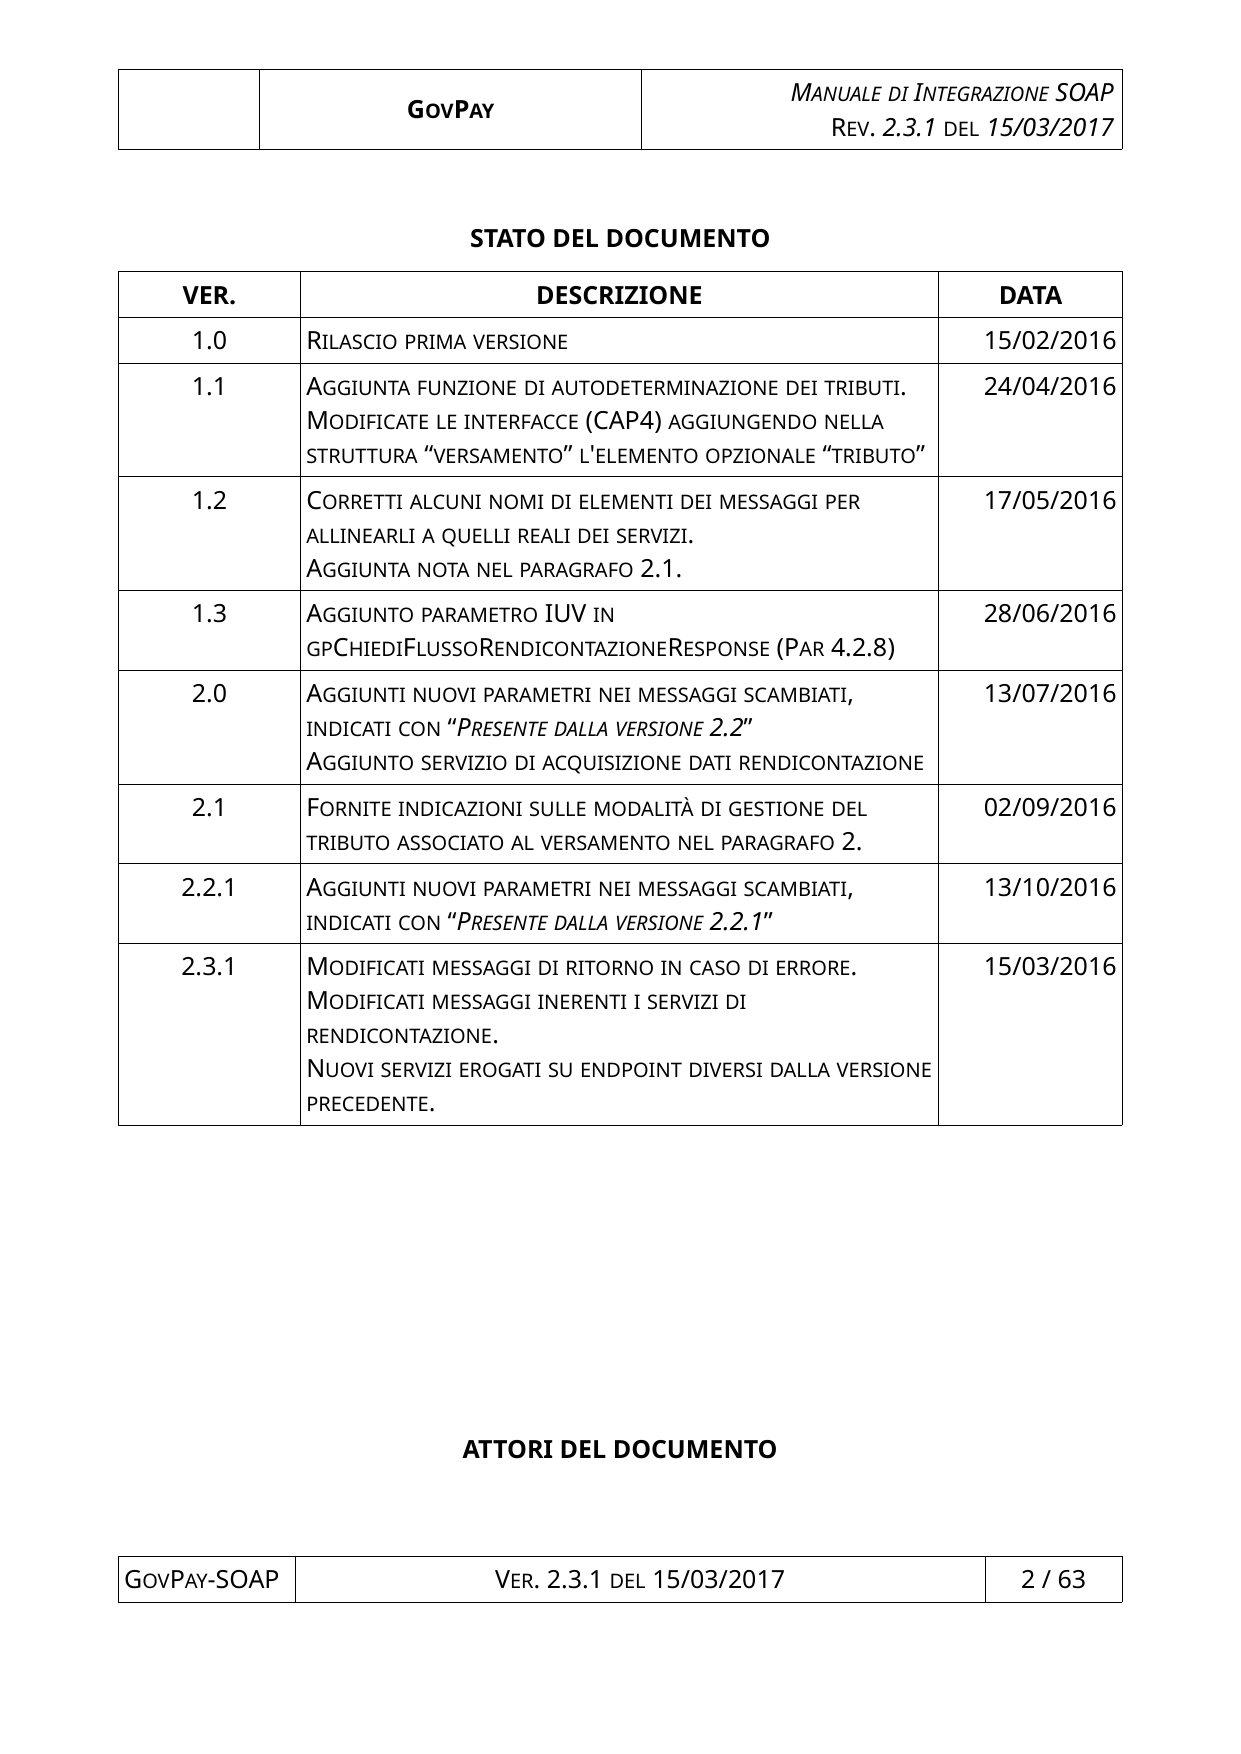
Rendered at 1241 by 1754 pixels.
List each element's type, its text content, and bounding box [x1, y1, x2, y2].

table_cell 2.2.1 [119, 864, 300, 943]
table_cell 1.2 [119, 477, 300, 590]
table_cell Aggiunti nuovi parametri nei messaggi scambiati, indicati con “Presente dalla versione 2.2” Aggiunto servizio di acquisizione dati rendicontazione [301, 671, 938, 784]
table_header VER. [119, 272, 300, 317]
table_cell 15/03/2016 [939, 944, 1122, 1125]
table_cell Aggiunti nuovi parametri nei messaggi scambiati, indicati con “Presente dalla versione 2.2.1” [301, 864, 938, 943]
text STATO DEL DOCUMENTO [118, 220, 1122, 254]
table_cell Rilascio prima versione [301, 318, 938, 363]
table_cell Aggiunta funzione di autodeterminazione dei tributi. Modificate le interfacce (CAP4) aggiungendo nella struttura “versamento” l'elemento opzionale “tributo” [301, 364, 938, 476]
table_cell Aggiunto parametro IUV in gpChiediFlussoRendicontazioneResponse (Par 4.2.8) [301, 591, 938, 670]
table_cell 2.0 [119, 671, 300, 784]
table_cell 02/09/2016 [939, 785, 1122, 863]
table_cell Corretti alcuni nomi di elementi dei messaggi per allinearli a quelli reali dei servizi. Aggiunta nota nel paragrafo 2.1. [301, 477, 938, 590]
table_cell Modificati messaggi di ritorno in caso di errore. Modificati messaggi inerenti i servizi di rendicontazione. Nuovi servizi erogati su endpoint diversi dalla versione precedente. [301, 944, 938, 1125]
table_cell 24/04/2016 [939, 364, 1122, 476]
text ATTORI DEL DOCUMENTO [118, 1432, 1122, 1466]
table_cell 28/06/2016 [939, 591, 1122, 670]
table_cell 13/07/2016 [939, 671, 1122, 784]
table_header DATA [939, 272, 1122, 317]
table_cell 15/02/2016 [939, 318, 1122, 363]
table_header DESCRIZIONE [301, 272, 938, 317]
table_cell 1.3 [119, 591, 300, 670]
table_cell 13/10/2016 [939, 864, 1122, 943]
table_cell Fornite indicazioni sulle modalità di gestione del tributo associato al versamento nel paragrafo 2. [301, 785, 938, 863]
table_cell 2.3.1 [119, 944, 300, 1125]
table_cell 17/05/2016 [939, 477, 1122, 590]
table_cell 1.0 [119, 318, 300, 363]
table_cell 1.1 [119, 364, 300, 476]
table_cell 2.1 [119, 785, 300, 863]
